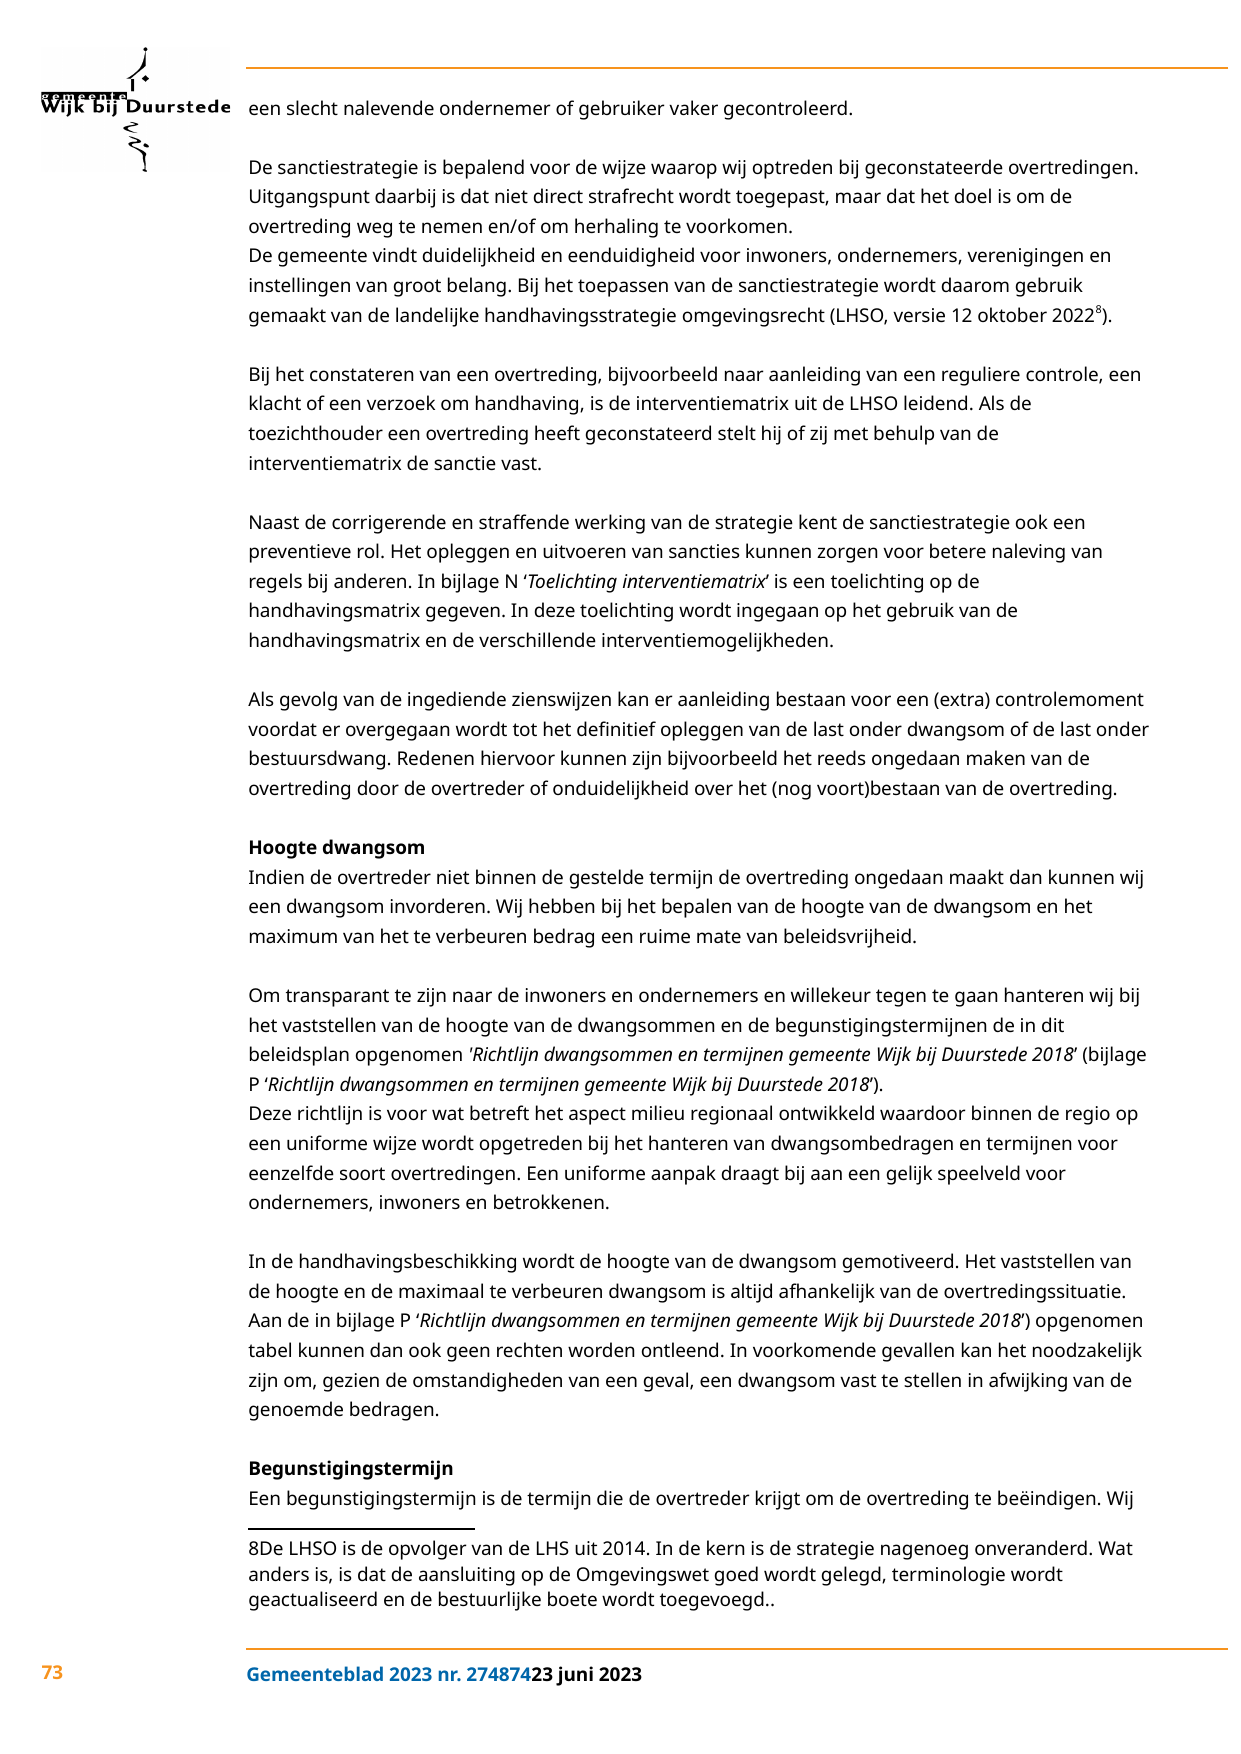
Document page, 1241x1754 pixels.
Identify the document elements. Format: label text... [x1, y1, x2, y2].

text In de handhavingsbeschikking wordt de hoogte van de dwangsom gemotiveerd. Het vaststellen van de hoogte en de maximaal te verbeuren dwangsom is altijd afhankelijk van de overtredingssituatie. Aan de in bijlage P ‘Richtlijn dwangsommen en termijnen gemeente Wijk bij Duurstede 2018’) opgenomen tabel kunnen dan ook geen rechten worden ontleend. In voorkomende gevallen kan het noodzakelijk zijn om, gezien de omstandigheden van een geval, een dwangsom vast te stellen in afwijking van de genoemde bedragen. [248, 1248, 1152, 1422]
text Bij het constateren van een overtreding, bijvoorbeeld naar aanleiding van een reguliere controle, een klacht of een verzoek om handhaving, is de interventiematrix uit de LHSO leidend. Als de toezichthouder een overtreding heeft geconstateerd stelt hij of zij met behulp van de interventiematrix de sanctie vast. [248, 361, 1152, 476]
text Deze richtlijn is voor wat betreft het aspect milieu regionaal ontwikkeld waardoor binnen de regio op een uniforme wijze wordt opgetreden bij het hanteren van dwangsombedragen en termijnen voor eenzelfde soort overtredingen. Een uniforme aanpak draagt bij aan een gelijk speelveld voor ondernemers, inwoners en betrokkenen. [248, 1101, 1152, 1215]
text Hoogte dwangsom [248, 834, 1152, 860]
text Naast de corrigerende en straffende werking van de strategie kent de sanctiestrategie ook een preventieve rol. Het opleggen en uitvoeren van sancties kunnen zorgen voor betere naleving van regels bij anderen. In bijlage N ‘Toelichting interventiematrix’ is een toelichting op de handhavingsmatrix gegeven. In deze toelichting wordt ingegaan op het gebruik van de handhavingsmatrix en de verschillende interventiemogelijkheden. [248, 509, 1152, 653]
text Een begunstigingstermijn is de termijn die de overtreder krijgt om de overtreding te beëindigen. Wij [248, 1485, 1152, 1511]
text De sanctiestrategie is bepalend voor de wijze waarop wij optreden bij geconstateerde overtredingen. Uitgangspunt daarbij is dat niet direct strafrecht wordt toegepast, maar dat het doel is om de overtreding weg te nemen en/of om herhaling te voorkomen. [248, 154, 1152, 239]
text Om transparant te zijn naar de inwoners en ondernemers en willekeur tegen te gaan hanteren wij bij het vaststellen van de hoogte van de dwangsommen en de begunstigingstermijnen de in dit beleidsplan opgenomen 'Richtlijn dwangsommen en termijnen gemeente Wijk bij Duurstede 2018’ (bijlage P ‘Richtlijn dwangsommen en termijnen gemeente Wijk bij Duurstede 2018’). [248, 982, 1152, 1097]
text Begunstigingstermijn [248, 1456, 1152, 1481]
text een slecht nalevende ondernemer of gebruiker vaker gecontroleerd. [248, 95, 1152, 121]
text De gemeente vindt duidelijkheid en eenduidigheid voor inwoners, ondernemers, verenigingen en instellingen van groot belang. Bij het toepassen van de sanctiestrategie wordt daarom gebruik gemaakt van de landelijke handhavingsstrategie omgevingsrecht (LHSO, versie 12 oktober 2022). [248, 243, 1152, 328]
picture [41, 47, 231, 172]
text Indien de overtreder niet binnen de gestelde termijn de overtreding ongedaan maakt dan kunnen wij een dwangsom invorderen. Wij hebben bij het bepalen van de hoogte van de dwangsom en het maximum van het te verbeuren bedrag een ruime mate van beleidsvrijheid. [248, 864, 1152, 949]
text De LHSO is de opvolger van de LHS uit 2014. In de kern is de strategie nagenoeg onveranderd. Wat anders is, is dat de aansluiting op de Omgevingswet goed wordt gelegd, terminologie wordt geactualiseerd en de bestuurlijke boete wordt toegevoegd.. [248, 1535, 1152, 1612]
text Als gevolg van de ingediende zienswijzen kan er aanleiding bestaan voor een (extra) controlemoment voordat er overgegaan wordt tot het definitief opleggen van de last onder dwangsom of de last onder bestuursdwang. Redenen hiervoor kunnen zijn bijvoorbeeld het reeds ongedaan maken van de overtreding door de overtreder of onduidelijkheid over het (nog voort)bestaan van de overtreding. [248, 686, 1152, 801]
